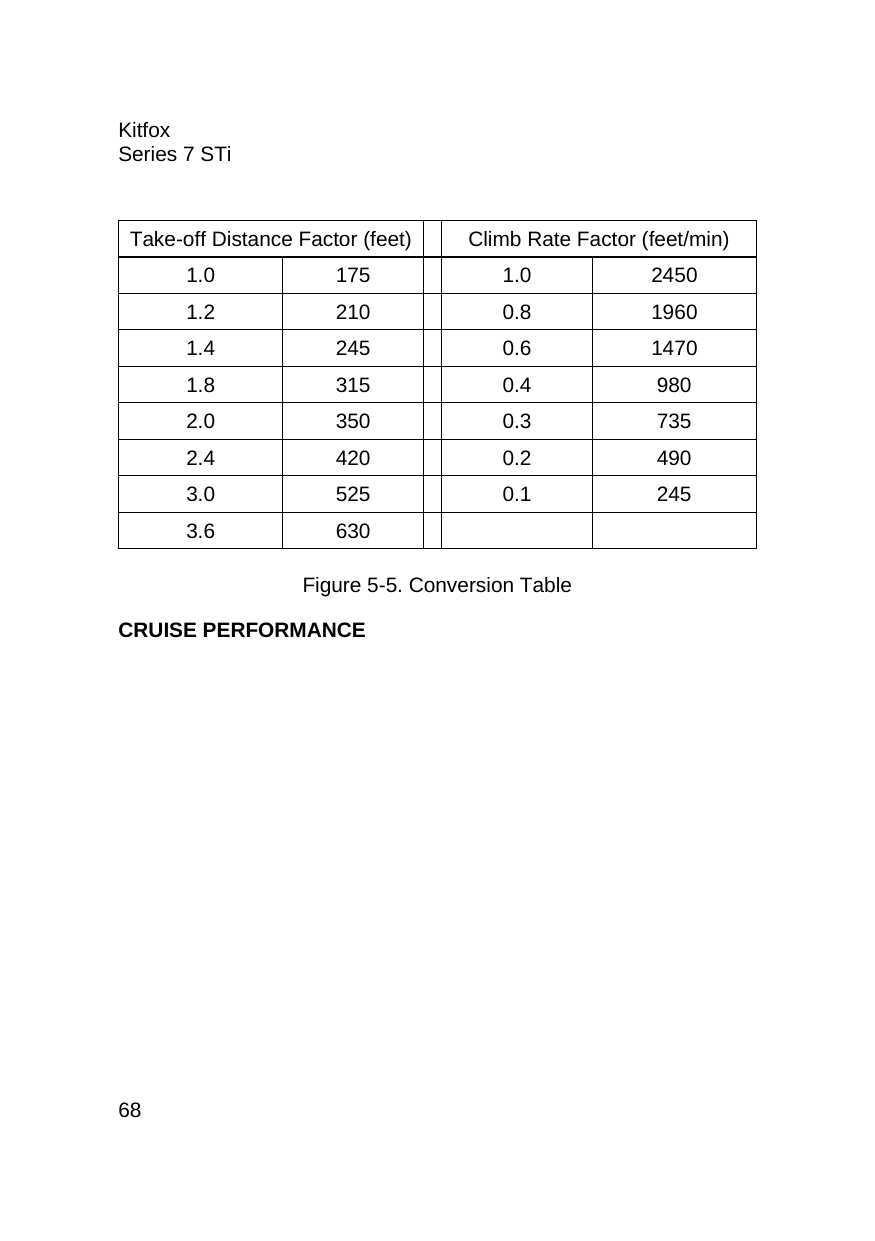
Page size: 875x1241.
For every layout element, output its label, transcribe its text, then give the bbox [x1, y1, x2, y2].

text Figure 5-5. Conversion Table [118, 573, 756, 597]
table_cell 1.0 [119, 258, 282, 293]
table_cell 315 [283, 367, 423, 402]
table_cell 1960 [593, 294, 756, 329]
table_cell [424, 513, 441, 548]
table_cell 3.6 [119, 513, 282, 548]
table_cell 0.6 [442, 330, 592, 366]
table_cell 2.0 [119, 403, 282, 439]
table_cell 1.8 [119, 367, 282, 402]
table_cell 175 [283, 258, 423, 293]
table_cell 490 [593, 440, 756, 475]
table_cell 350 [283, 403, 423, 439]
table_header [424, 221, 441, 256]
table_cell 245 [283, 330, 423, 366]
table_cell 1470 [593, 330, 756, 366]
table_cell [424, 367, 441, 402]
table_cell 3.0 [119, 476, 282, 512]
table_cell 1.2 [119, 294, 282, 329]
table_cell 0.3 [442, 403, 592, 439]
table_cell 0.2 [442, 440, 592, 475]
table_cell 0.4 [442, 367, 592, 402]
table_header Climb Rate Factor (feet/min) [442, 221, 756, 256]
table_cell [424, 476, 441, 512]
table_cell 2.4 [119, 440, 282, 475]
table_cell 630 [283, 513, 423, 548]
table_cell 2450 [593, 258, 756, 293]
table_cell 980 [593, 367, 756, 402]
table_cell 525 [283, 476, 423, 512]
table_cell 0.1 [442, 476, 592, 512]
table_cell 420 [283, 440, 423, 475]
table_cell [424, 258, 441, 293]
subtitle CRUISE PERFORMANCE [118, 618, 756, 642]
table_cell [424, 330, 441, 366]
table_cell 0.8 [442, 294, 592, 329]
table_cell [442, 513, 592, 548]
table_cell [424, 440, 441, 475]
table_cell [593, 513, 756, 548]
table_cell 245 [593, 476, 756, 512]
table_cell [424, 294, 441, 329]
table_cell [424, 403, 441, 439]
table_cell 1.0 [442, 258, 592, 293]
table_cell 735 [593, 403, 756, 439]
table_cell 1.4 [119, 330, 282, 366]
table_cell 210 [283, 294, 423, 329]
table_header Take-off Distance Factor (feet) [119, 221, 423, 256]
